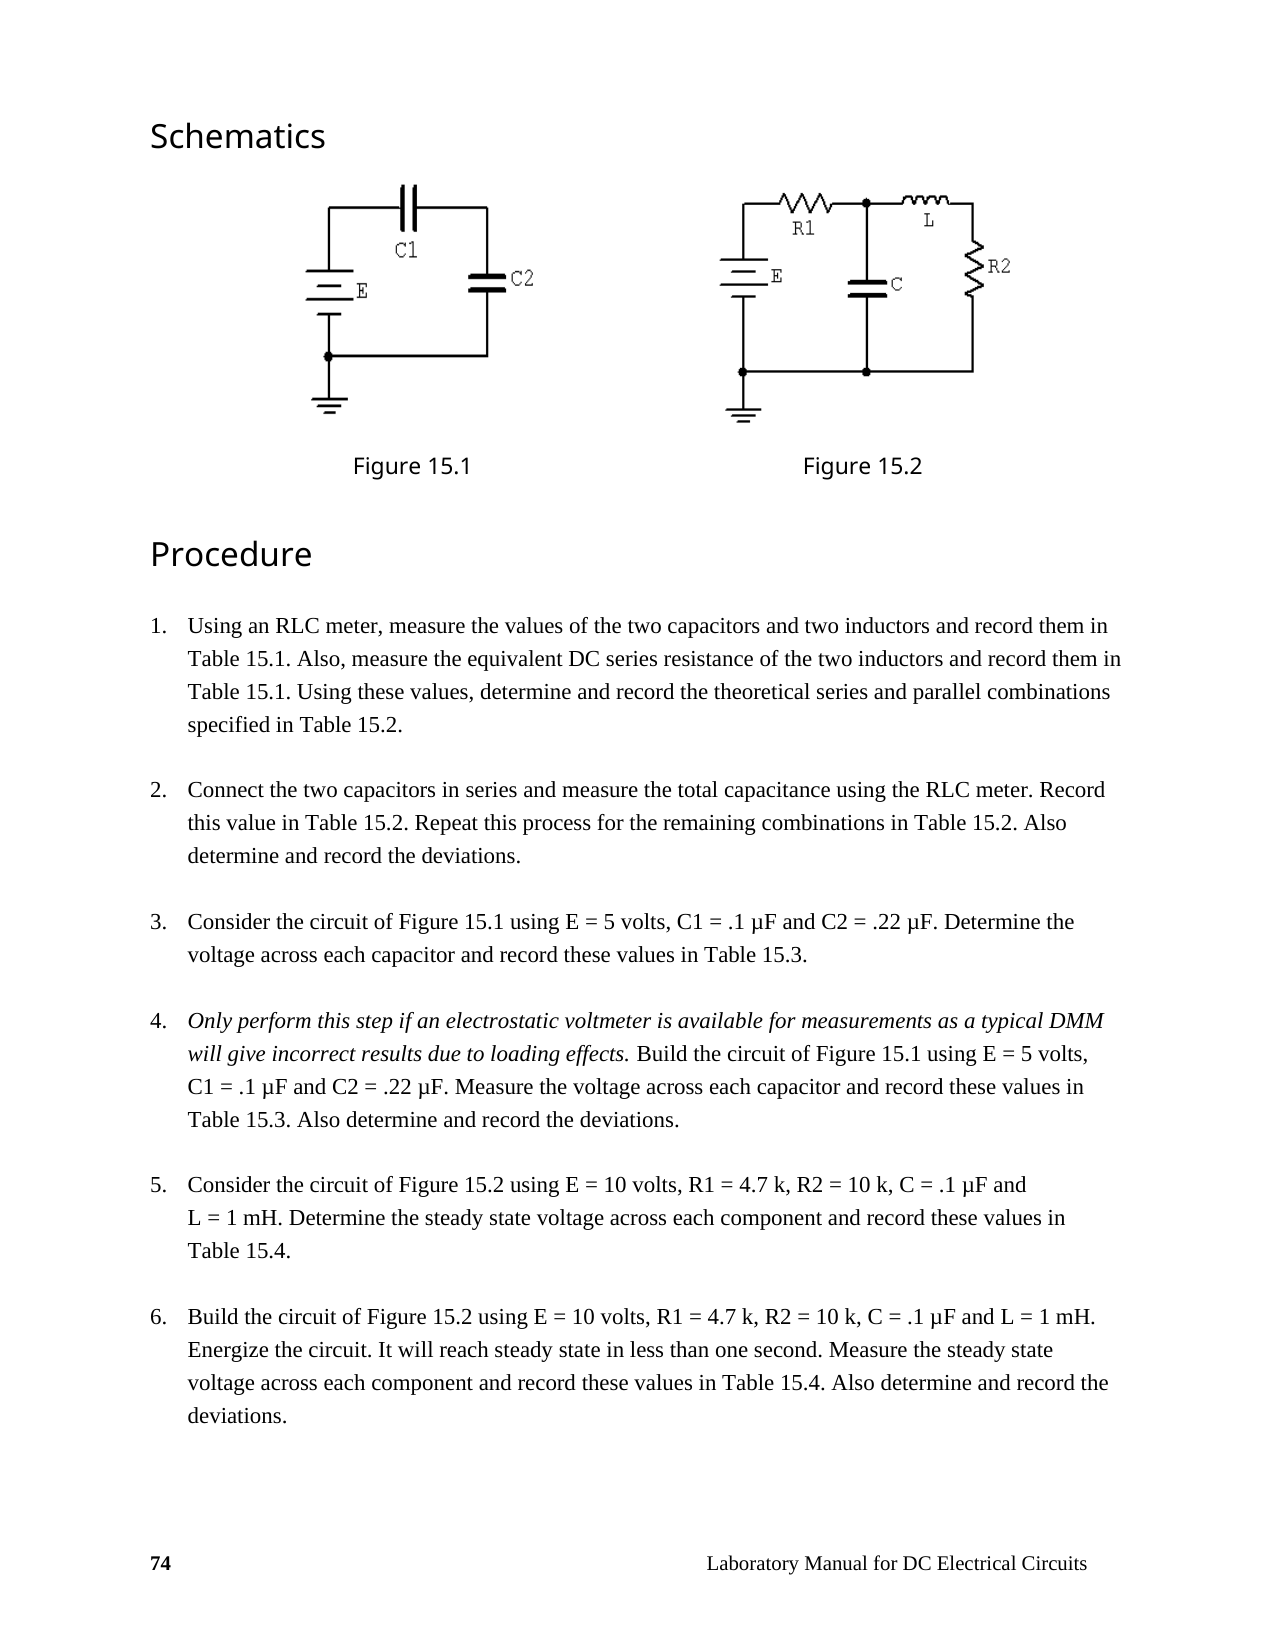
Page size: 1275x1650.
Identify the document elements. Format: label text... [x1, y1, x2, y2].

list Consider the circuit of Figure 15.2 using E = 10 volts, R1 = 4.7 k, R2 = 10 k, C = .1 µF and L = 1 mH. Determine the steady state voltage across each component and record these values in Table 15.4. [150, 1172, 1125, 1264]
picture [704, 180, 1021, 437]
text Schematics [150, 112, 1125, 158]
text Figure 15.1 Figure 15.2 [150, 450, 1125, 481]
list Using an RLC meter, measure the values of the two capacitors and two inductors and record them in Table 15.1. Also, measure the equivalent DC series resistance of the two inductors and record them in Table 15.1. Using these values, determine and record the theoretical series and parallel combinations specified in Table 15.2. [150, 612, 1125, 737]
picture [280, 170, 544, 437]
list Consider the circuit of Figure 15.1 using E = 5 volts, C1 = .1 µF and C2 = .22 µF. Determine the voltage across each capacitor and record these values in Table 15.3. [150, 908, 1125, 967]
list Build the circuit of Figure 15.2 using E = 10 volts, R1 = 4.7 k, R2 = 10 k, C = .1 µF and L = 1 mH. Energize the circuit. It will reach steady state in less than one second. Measure the steady state voltage across each component and record these values in Table 15.4. Also determine and record the deviations. [150, 1303, 1125, 1428]
list Only perform this step if an electrostatic voltmeter is available for measurements as a typical DMM will give incorrect results due to loading effects. Build the circuit of Figure 15.1 using E = 5 volts, C1 = .1 µF and C2 = .22 µF. Measure the voltage across each capacitor and record these values in Table 15.3. Also determine and record the deviations. [150, 1007, 1125, 1132]
text Procedure [150, 531, 1125, 577]
list Connect the two capacitors in series and measure the total capacitance using the RLC meter. Record this value in Table 15.2. Repeat this process for the remaining combinations in Table 15.2. Also determine and record the deviations. [150, 777, 1125, 869]
